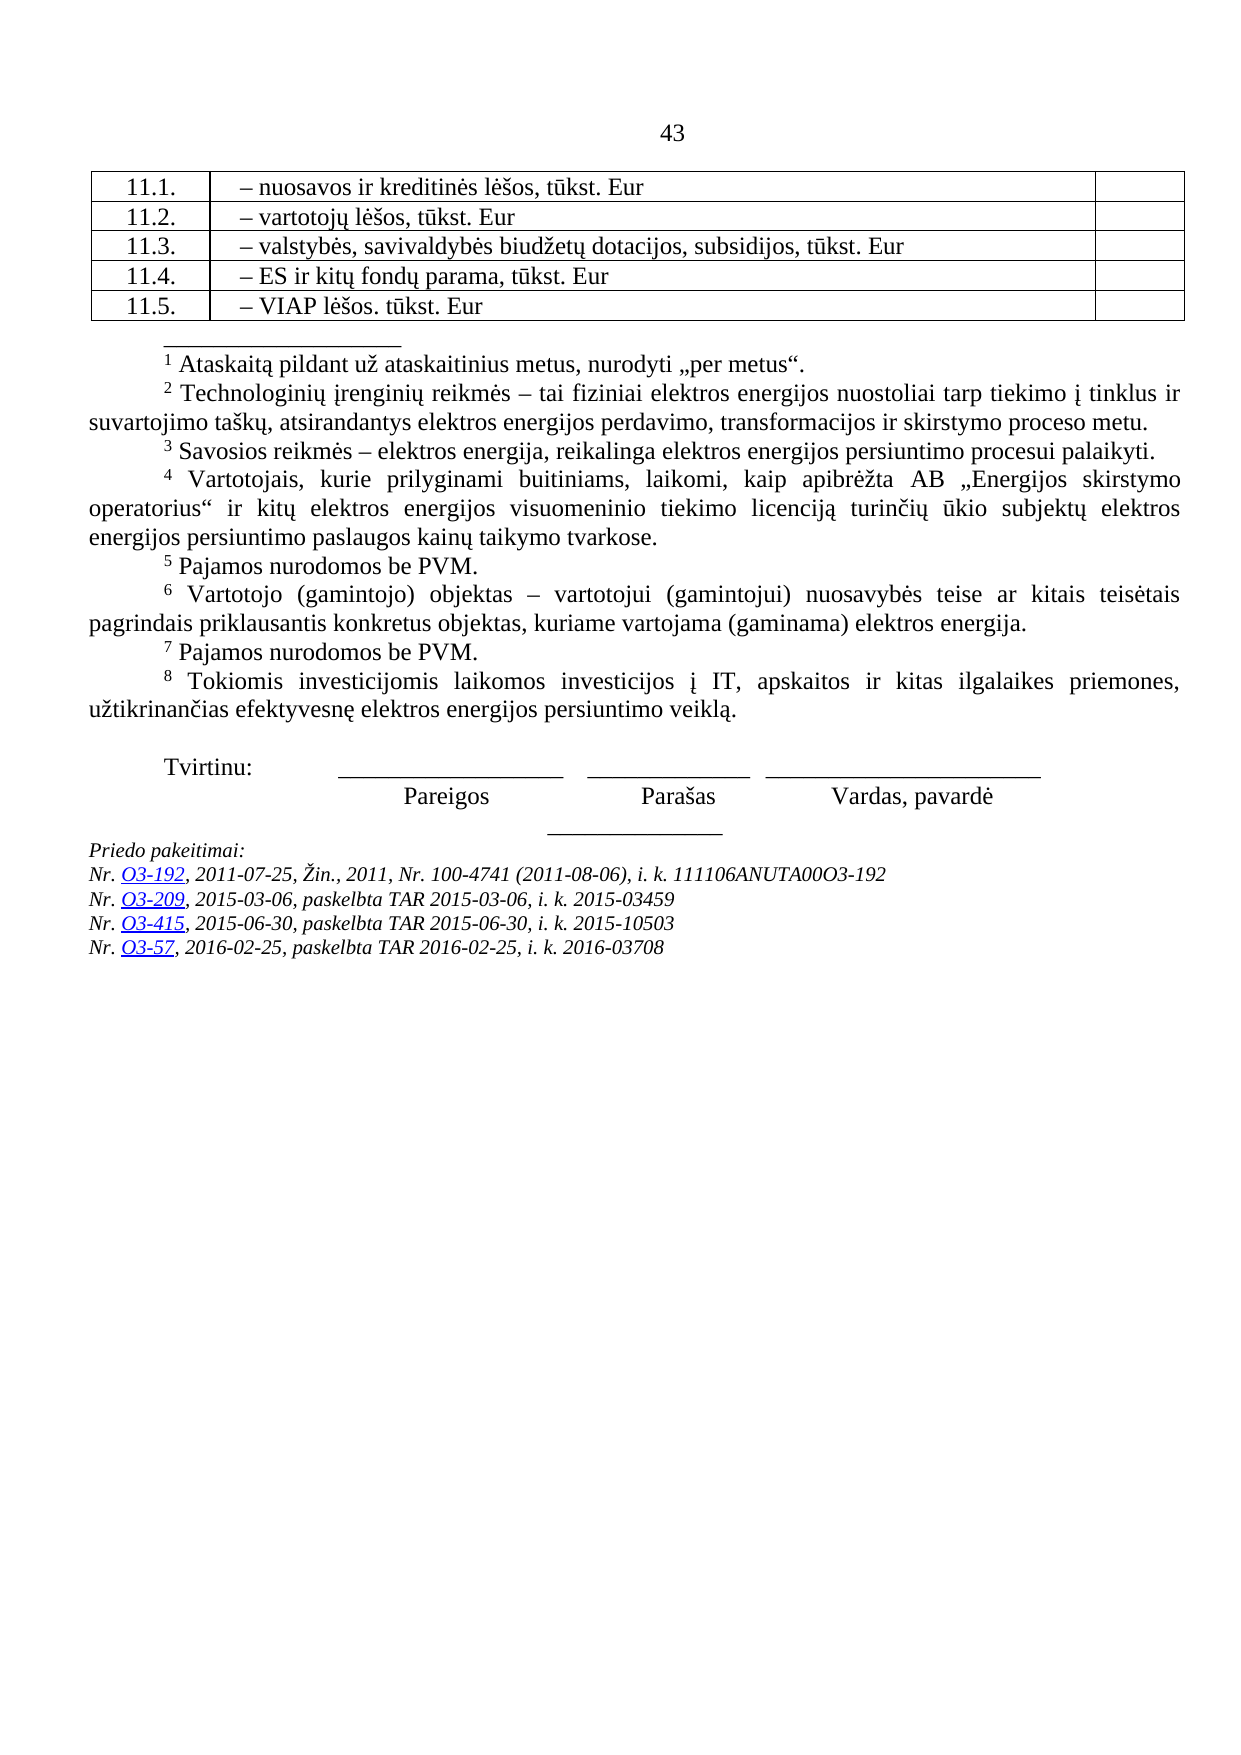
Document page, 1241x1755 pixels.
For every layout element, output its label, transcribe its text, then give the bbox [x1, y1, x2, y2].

table_cell 11.3. [92, 231, 209, 260]
table_cell [1096, 202, 1184, 230]
table_cell – nuosavos ir kreditinės lėšos, tūkst. Eur [211, 172, 1095, 201]
text 8 Tokiomis investicijomis laikomos investicijos į IT, apskaitos ir kitas ilgalaikes priemones, užtikrinančias efektyvesnę elektros energijos persiuntimo veiklą. [89, 666, 1181, 723]
table_cell [1096, 261, 1184, 290]
table_cell – valstybės, savivaldybės biudžetų dotacijos, subsidijos, tūkst. Eur [211, 231, 1095, 260]
text ______________ [89, 809, 1181, 838]
text 1 Ataskaitą pildant už ataskaitinius metus, nurodyti „per metus“. [89, 349, 1181, 378]
text 2 Technologinių įrenginių reikmės – tai fiziniai elektros energijos nuostoliai tarp tiekimo į tinklus ir suvartojimo taškų, atsirandantys elektros energijos perdavimo, transformacijos ir skirstymo proceso metu. [89, 378, 1181, 436]
text Priedo pakeitimai: [89, 838, 1181, 862]
table_cell [1096, 172, 1184, 201]
text Pareigos Parašas Vardas, pavardė [89, 781, 1181, 809]
text Nr. O3-192, 2011-07-25, Žin., 2011, Nr. 100-4741 (2011-08-06), i. k. 111106ANUTA00O3-192 [89, 862, 1181, 886]
table_cell 11.1. [92, 172, 209, 201]
text Nr. O3-415, 2015-06-30, paskelbta TAR 2015-06-30, i. k. 2015-10503 [89, 911, 1181, 934]
table_cell – vartotojų lėšos, tūkst. Eur [211, 202, 1095, 230]
table_cell 11.4. [92, 261, 209, 290]
text Nr. O3-209, 2015-03-06, paskelbta TAR 2015-03-06, i. k. 2015-03459 [89, 886, 1181, 911]
table_cell 11.2. [92, 202, 209, 230]
table_cell 11.5. [92, 291, 209, 320]
text 4 Vartotojais, kurie prilyginami buitiniams, laikomi, kaip apibrėžta AB „Energijos skirstymo operatorius“ ir kitų elektros energijos visuomeninio tiekimo licenciją turinčių ūkio subjektų elektros energijos persiuntimo paslaugos kainų taikymo tvarkose. [89, 464, 1181, 551]
text 7 Pajamos nurodomos be PVM. [89, 637, 1181, 666]
table_cell – ES ir kitų fondų parama, tūkst. Eur [211, 261, 1095, 290]
text Tvirtinu: __________________ _____________ ______________________ [89, 752, 1181, 781]
text 3 Savosios reikmės – elektros energija, reikalinga elektros energijos persiuntimo procesui palaikyti. [89, 436, 1181, 464]
text Nr. O3-57, 2016-02-25, paskelbta TAR 2016-02-25, i. k. 2016-03708 [89, 934, 1181, 959]
text 6 Vartotojo (gamintojo) objektas – vartotojui (gamintojui) nuosavybės teise ar kitais teisėtais pagrindais priklausantis konkretus objektas, kuriame vartojama (gaminama) elektros energija. [89, 579, 1181, 637]
text ___________________ [89, 321, 1181, 349]
text 5 Pajamos nurodomos be PVM. [89, 551, 1181, 579]
table_cell [1096, 231, 1184, 260]
table_cell – VIAP lėšos. tūkst. Eur [211, 291, 1095, 320]
table_cell [1096, 291, 1184, 320]
